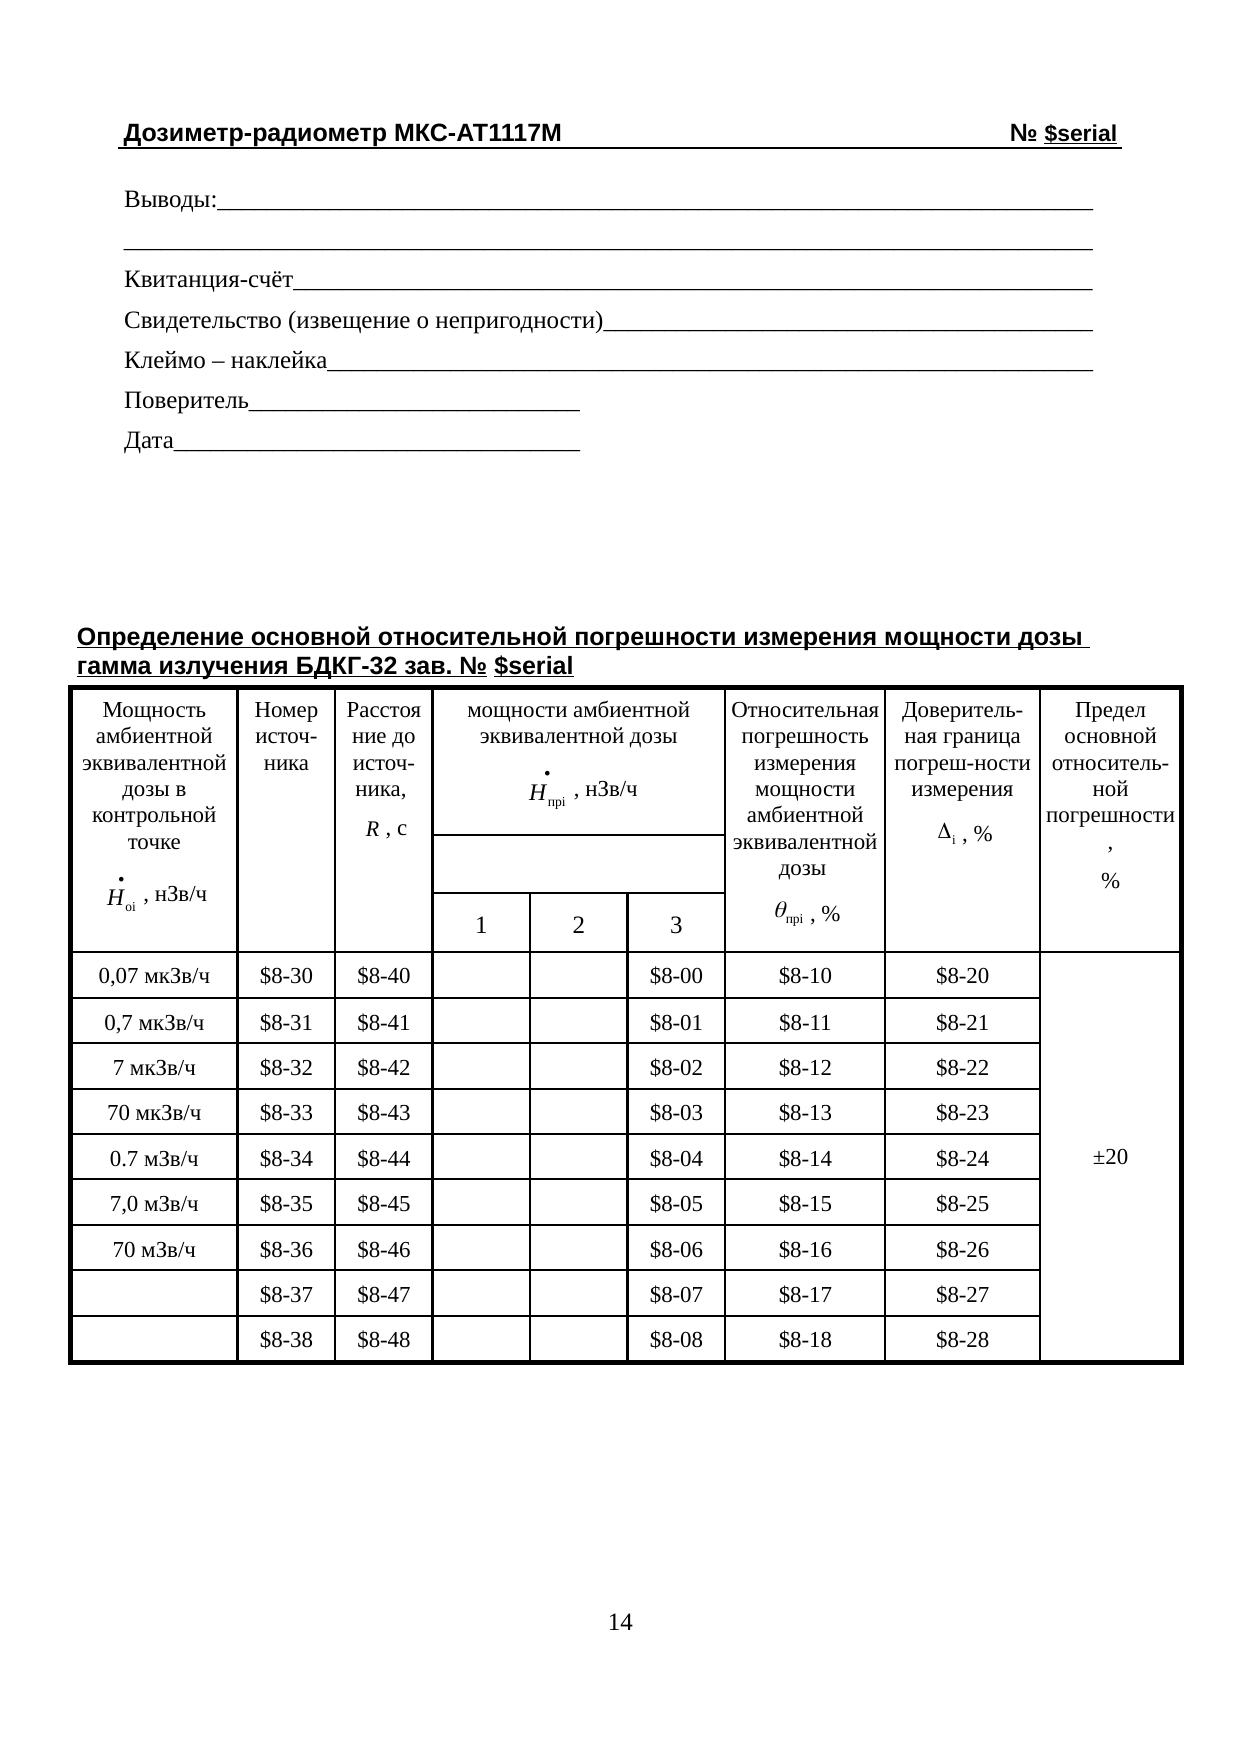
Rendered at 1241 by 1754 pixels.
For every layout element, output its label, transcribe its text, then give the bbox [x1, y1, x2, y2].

table_cell $8-24 [886, 1135, 1039, 1178]
table_cell $8-42 [336, 1044, 431, 1087]
table_cell $8-32 [239, 1044, 334, 1087]
table_cell [531, 1135, 626, 1178]
table_cell [434, 1226, 529, 1269]
table_cell $8-12 [726, 1044, 884, 1087]
table_cell 3 [629, 894, 724, 951]
table_cell $8-11 [726, 999, 884, 1042]
table_cell $8-40 [336, 953, 431, 997]
table_cell Мощность амбиентной эквивалентной дозы в контрольной точке , нЗв/ч [73, 690, 236, 951]
table_cell 0.7 мЗв/ч [73, 1135, 236, 1178]
table_cell $8-31 [239, 999, 334, 1042]
table_cell [434, 999, 529, 1042]
table_cell $8-08 [629, 1317, 724, 1360]
table_cell $8-14 [726, 1135, 884, 1178]
table_cell [434, 1271, 529, 1314]
table_cell 0,07 мкЗв/ч [73, 953, 236, 997]
table_cell $8-16 [726, 1226, 884, 1269]
table_cell [434, 953, 529, 997]
table_cell [434, 1180, 529, 1224]
table_cell $8-27 [886, 1271, 1039, 1314]
table_cell $8-44 [336, 1135, 431, 1178]
table_cell 2 [531, 894, 626, 951]
table_cell $8-22 [886, 1044, 1039, 1087]
table_cell [531, 1271, 626, 1314]
table_cell $8-26 [886, 1226, 1039, 1269]
table_header Определение основной относительной погрешности измерения мощности дозы гамма излучения БДКГ-32 зав. № $serial [71, 616, 1181, 685]
table_cell $8-45 [336, 1180, 431, 1224]
table_cell 7,0 мЗв/ч [73, 1180, 236, 1224]
table_cell $8-00 [629, 953, 724, 997]
table_cell $8-06 [629, 1226, 724, 1269]
table_cell $8-34 [239, 1135, 334, 1178]
table_cell [531, 1180, 626, 1224]
table_cell 1 [434, 894, 529, 951]
table_cell $8-01 [629, 999, 724, 1042]
table_cell $8-48 [336, 1317, 431, 1360]
table_cell $8-35 [239, 1180, 334, 1224]
table_cell [434, 1044, 529, 1087]
table_cell [434, 836, 724, 892]
table_cell [531, 953, 626, 997]
table_cell $8-43 [336, 1090, 431, 1133]
table_cell 7 мкЗв/ч [73, 1044, 236, 1087]
table_cell 0,7 мкЗв/ч [73, 999, 236, 1042]
table_cell $8-02 [629, 1044, 724, 1087]
table_cell [118, 219, 1122, 259]
table_cell ±20 [1041, 953, 1179, 1360]
table_cell $8-17 [726, 1271, 884, 1314]
table_cell [531, 1317, 626, 1360]
table_cell $8-41 [336, 999, 431, 1042]
table_cell [531, 1044, 626, 1087]
table_cell $8-47 [336, 1271, 431, 1314]
table_cell $8-28 [886, 1317, 1039, 1360]
table_cell 70 мкЗв/ч [73, 1090, 236, 1133]
table_cell $8-18 [726, 1317, 884, 1360]
table_cell $8-25 [886, 1180, 1039, 1224]
table_header Выводы: [118, 179, 1122, 219]
table_cell Клеймо – наклейка [118, 339, 1122, 379]
table_cell $8-23 [886, 1090, 1039, 1133]
table_cell Свидетельство (извещение о непригодности) [118, 299, 1122, 339]
table_cell [434, 1317, 529, 1360]
table_cell $8-36 [239, 1226, 334, 1269]
table_cell [73, 1317, 236, 1360]
table_cell мощности амбиентной эквивалентной дозы , нЗв/ч [434, 690, 724, 834]
table_cell $8-10 [726, 953, 884, 997]
table_cell $8-13 [726, 1090, 884, 1133]
table_cell $8-04 [629, 1135, 724, 1178]
table_cell Доверитель-ная граница погреш-ности измерения , % [886, 690, 1039, 951]
table_cell $8-38 [239, 1317, 334, 1360]
table_cell Расстояние до источ-ника, , с [336, 690, 431, 951]
table_cell [531, 999, 626, 1042]
table_cell Относительная погрешность измерения мощности амбиентной эквивалентной дозы , % [726, 690, 884, 951]
table_cell [531, 1090, 626, 1133]
table_cell [531, 1226, 626, 1269]
table_cell [73, 1271, 236, 1314]
table_cell Дата [118, 420, 1122, 460]
table_cell $8-20 [886, 953, 1039, 997]
table_cell $8-37 [239, 1271, 334, 1314]
table_cell $8-33 [239, 1090, 334, 1133]
table_cell Квитанция-счёт [118, 259, 1122, 299]
table_cell [434, 1090, 529, 1133]
table_cell Номер источ-ника [239, 690, 334, 951]
table_cell Предел основной относитель-ной погрешности , % [1041, 690, 1179, 951]
table_cell $8-07 [629, 1271, 724, 1314]
table_cell $8-30 [239, 953, 334, 997]
table_cell 70 мЗв/ч [73, 1226, 236, 1269]
table_cell Поверитель [118, 380, 1122, 420]
table_cell $8-46 [336, 1226, 431, 1269]
table_cell [434, 1135, 529, 1178]
table_cell $8-03 [629, 1090, 724, 1133]
table_cell $8-05 [629, 1180, 724, 1224]
table_cell $8-21 [886, 999, 1039, 1042]
table_cell $8-15 [726, 1180, 884, 1224]
